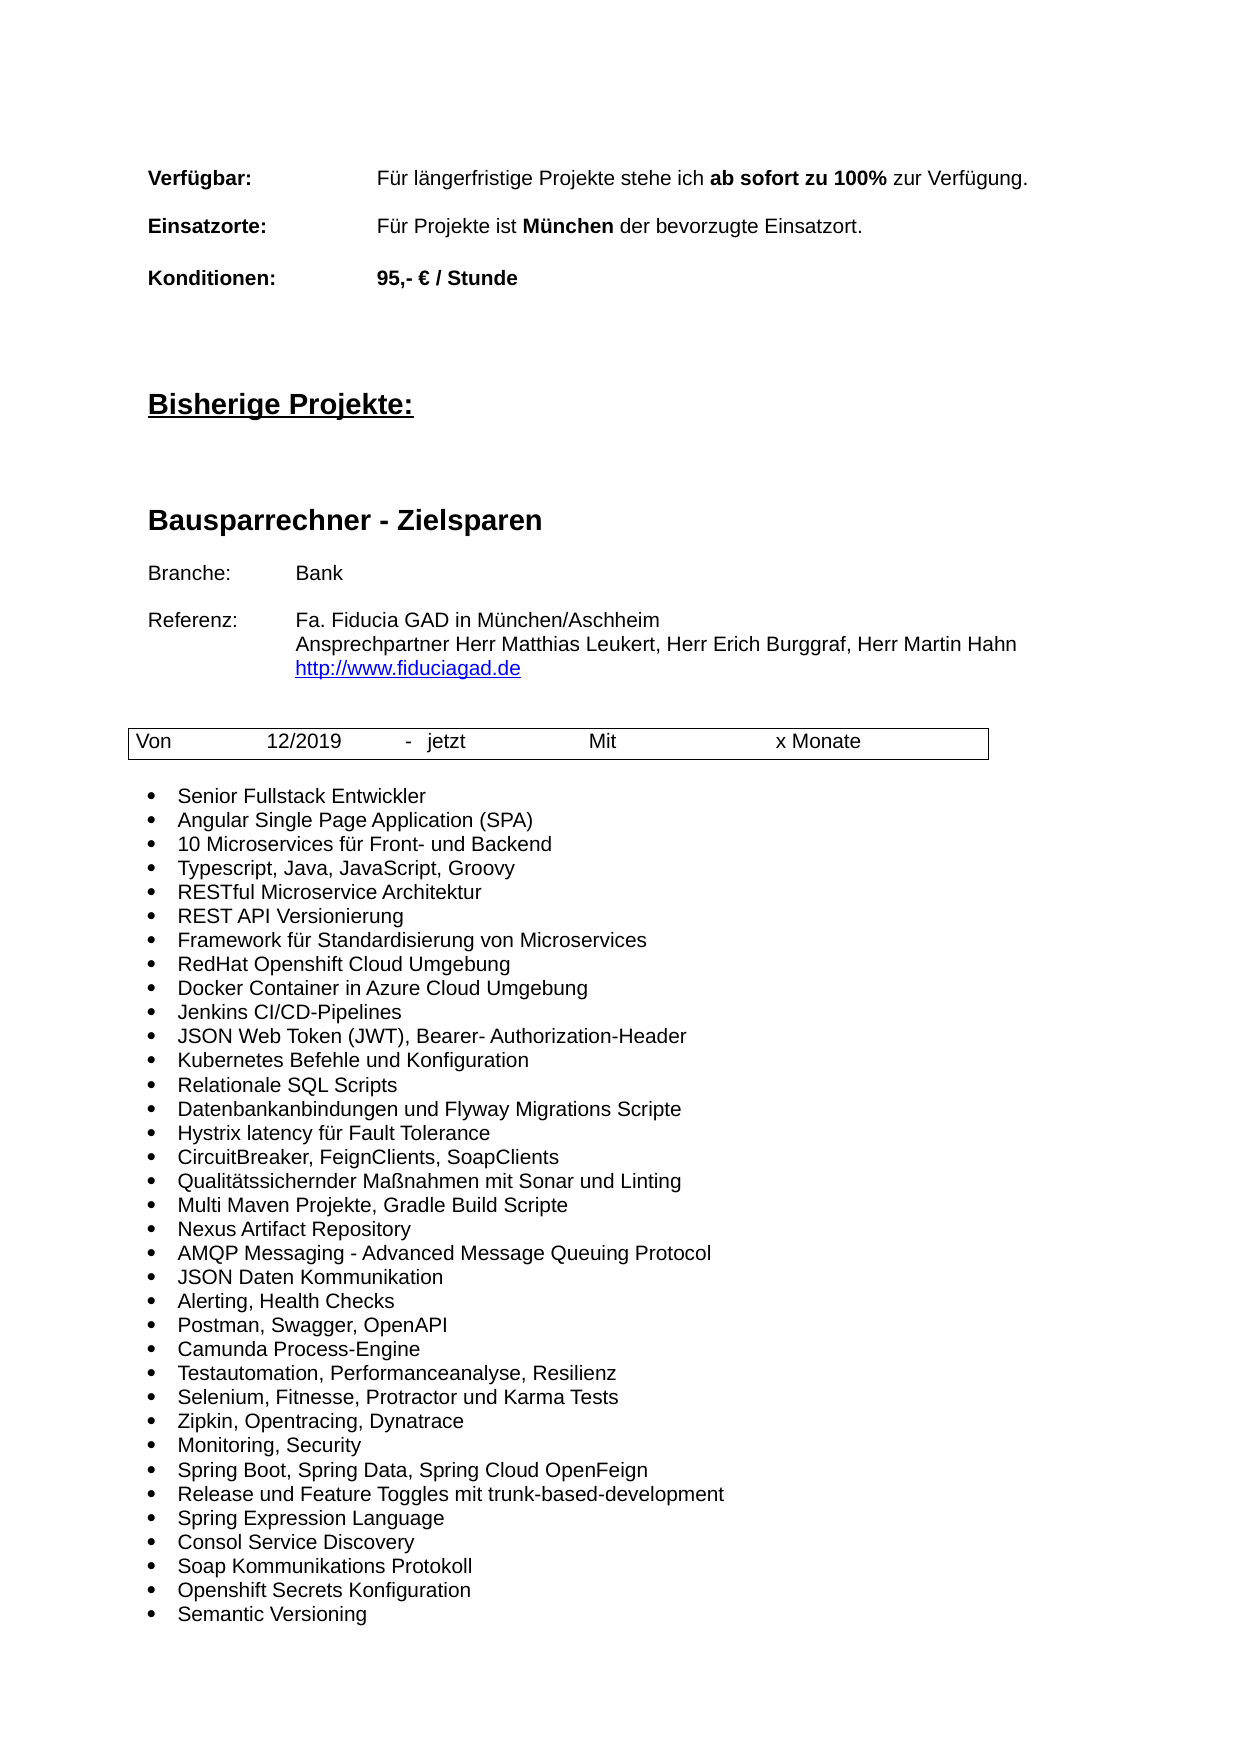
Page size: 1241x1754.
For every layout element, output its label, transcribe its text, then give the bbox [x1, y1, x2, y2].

list Zipkin, Opentracing, Dynatrace [148, 1409, 1110, 1433]
list Testautomation, Performanceanalyse, Resilienz [148, 1361, 1110, 1385]
list Nexus Artifact Repository [148, 1217, 1110, 1241]
table_cell Konditionen: [140, 266, 369, 314]
list Monitoring, Security [148, 1433, 1110, 1457]
list REST API Versionierung [148, 904, 1110, 928]
list Angular Single Page Application (SPA) [148, 808, 1110, 832]
list Spring Boot, Spring Data, Spring Cloud OpenFeign [148, 1457, 1110, 1481]
list Consol Service Discovery [148, 1529, 1110, 1554]
table_header - [398, 729, 420, 759]
table_cell Verfügbar: [140, 166, 369, 214]
table_header x Monate [763, 729, 988, 759]
list JSON Web Token (JWT), Bearer- Authorization-Header [148, 1024, 1110, 1048]
list Selenium, Fitnesse, Protractor und Karma Tests [148, 1385, 1110, 1409]
text Referenz: Fa. Fiducia GAD in München/Aschheim [148, 608, 1110, 632]
list RESTful Microservice Architektur [148, 880, 1110, 904]
text Ansprechpartner Herr Matthias Leukert, Herr Erich Burggraf, Herr Martin Hahn [148, 632, 1110, 656]
list Senior Fullstack Entwickler [148, 784, 1110, 808]
list Semantic Versioning [148, 1602, 1110, 1626]
list Soap Kommunikations Protokoll [148, 1554, 1110, 1578]
list Camunda Process-Engine [148, 1337, 1110, 1361]
list Alerting, Health Checks [148, 1289, 1110, 1313]
list Spring Expression Language [148, 1506, 1110, 1529]
list Postman, Swagger, OpenAPI [148, 1313, 1110, 1337]
list Release und Feature Toggles mit trunk-based-development [148, 1481, 1110, 1506]
table_header jetzt [420, 729, 581, 759]
table_cell [140, 142, 369, 166]
list Typescript, Java, JavaScript, Groovy [148, 856, 1110, 880]
list Hystrix latency für Fault Tolerance [148, 1121, 1110, 1144]
table_cell Für längerfristige Projekte stehe ich ab sofort zu 100% zur Verfügung. [369, 166, 1063, 214]
list AMQP Messaging - Advanced Message Queuing Protocol [148, 1241, 1110, 1265]
list Framework für Standardisierung von Microservices [148, 928, 1110, 952]
list Openshift Secrets Konfiguration [148, 1578, 1110, 1602]
list 10 Microservices für Front- und Backend [148, 832, 1110, 856]
list Kubernetes Befehle und Konfiguration [148, 1048, 1110, 1072]
table_cell 95,- € / Stunde [369, 266, 1063, 314]
table_header Von [129, 729, 259, 759]
list Datenbankanbindungen und Flyway Migrations Scripte [148, 1096, 1110, 1121]
table_cell [369, 142, 1063, 166]
list Relationale SQL Scripts [148, 1072, 1110, 1096]
text Branche: Bank [148, 560, 1110, 584]
list Qualitätssichernder Maßnahmen mit Sonar und Linting [148, 1169, 1110, 1193]
table_header Mit [581, 729, 762, 759]
table_header 12/2019 [259, 729, 398, 759]
text http://www.fiduciagad.de [221, 656, 1110, 680]
list Jenkins CI/CD-Pipelines [148, 1000, 1110, 1024]
list JSON Daten Kommunikation [148, 1265, 1110, 1289]
list Multi Maven Projekte, Gradle Build Scripte [148, 1193, 1110, 1217]
subtitle Bausparrechner - Zielsparen [148, 503, 1110, 536]
subtitle Bisherige Projekte: [148, 387, 1110, 420]
list CircuitBreaker, FeignClients, SoapClients [148, 1144, 1110, 1169]
list RedHat Openshift Cloud Umgebung [148, 952, 1110, 976]
list Docker Container in Azure Cloud Umgebung [148, 976, 1110, 1000]
table_cell Einsatzorte: [140, 214, 369, 266]
table_cell Für Projekte ist München der bevorzugte Einsatzort. [369, 214, 1063, 266]
